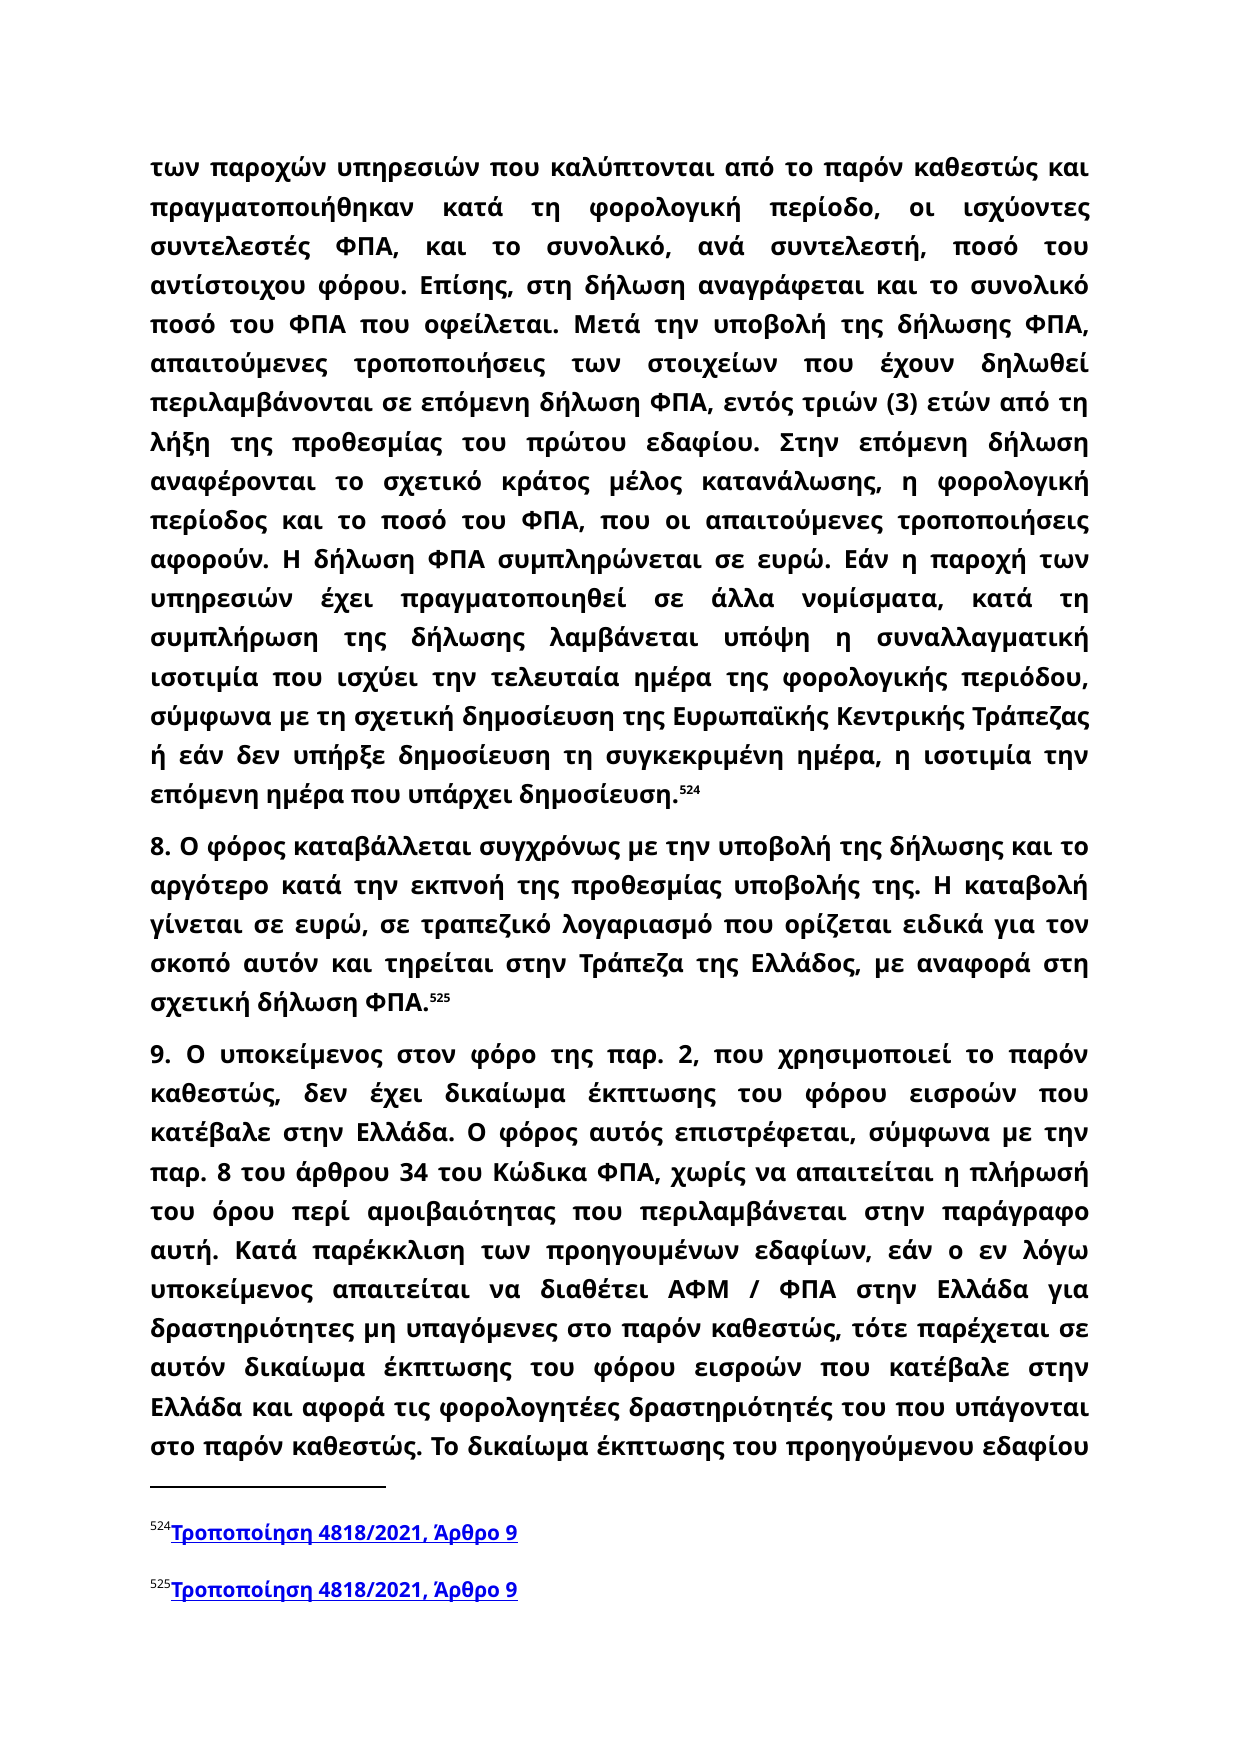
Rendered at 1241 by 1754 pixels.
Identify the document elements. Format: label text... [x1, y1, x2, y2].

text Τροποποίηση 4818/2021, Άρθρο 9 [150, 1518, 1090, 1546]
text 8. Ο φόρος καταβάλλεται συγχρόνως με την υποβολή της δήλωσης και το αργότερο κατά την εκπνοή της προθεσμίας υποβολής της. Η καταβολή γίνεται σε ευρώ, σε τραπεζικό λογαριασμό που ορίζεται ειδικά για τον σκοπό αυτόν και τηρείται στην Τράπεζα της Ελλάδος, με αναφορά στη σχετική δήλωση ΦΠΑ. [150, 828, 1090, 1019]
text 9. Ο υποκείμενος στον φόρο της παρ. 2, που χρησιμοποιεί το παρόν καθεστώς, δεν έχει δικαίωμα έκπτωσης του φόρου εισροών που κατέβαλε στην Ελλάδα. Ο φόρος αυτός επιστρέφεται, σύμφωνα με την παρ. 8 του άρθρου 34 του Κώδικα ΦΠΑ, χωρίς να απαιτείται η πλήρωσή του όρου περί αμοιβαιότητας που περιλαμβάνεται στην παράγραφο αυτή. Κατά παρέκκλιση των προηγουμένων εδαφίων, εάν ο εν λόγω υποκείμενος απαιτείται να διαθέτει ΑΦΜ / ΦΠΑ στην Ελλάδα για δραστηριότητες μη υπαγόμενες στο παρόν καθεστώς, τότε παρέχεται σε αυτόν δικαίωμα έκπτωσης του φόρου εισροών που κατέβαλε στην Ελλάδα και αφορά τις φορολογητέες δραστηριότητές του που υπάγονται στο παρόν καθεστώς. Το δικαίωμα έκπτωσης του προηγούμενου εδαφίου [150, 1037, 1090, 1462]
text Τροποποίηση 4818/2021, Άρθρο 9 [150, 1576, 1090, 1604]
text των παροχών υπηρεσιών που καλύπτονται από το παρόν καθεστώς και πραγματοποιήθηκαν κατά τη φορολογική περίοδο, οι ισχύοντες συντελεστές ΦΠΑ, και το συνολικό, ανά συντελεστή, ποσό του αντίστοιχου φόρου. Επίσης, στη δήλωση αναγράφεται και το συνολικό ποσό του ΦΠΑ που οφείλεται. Μετά την υποβολή της δήλωσης ΦΠΑ, απαιτούμενες τροποποιήσεις των στοιχείων που έχουν δηλωθεί περιλαμβάνονται σε επόμενη δήλωση ΦΠΑ, εντός τριών (3) ετών από τη λήξη της προθεσμίας του πρώτου εδαφίου. Στην επόμενη δήλωση αναφέρονται το σχετικό κράτος μέλος κατανάλωσης, η φορολογική περίοδος και το ποσό του ΦΠΑ, που οι απαιτούμενες τροποποιήσεις αφορούν. Η δήλωση ΦΠΑ συμπληρώνεται σε ευρώ. Εάν η παροχή των υπηρεσιών έχει πραγματοποιηθεί σε άλλα νομίσματα, κατά τη συμπλήρωση της δήλωσης λαμβάνεται υπόψη η συναλλαγματική ισοτιμία που ισχύει την τελευταία ημέρα της φορολογικής περιόδου, σύμφωνα με τη σχετική δημοσίευση της Ευρωπαϊκής Κεντρικής Τράπεζας ή εάν δεν υπήρξε δημοσίευση τη συγκεκριμένη ημέρα, η ισοτιμία την επόμενη ημέρα που υπάρχει δημοσίευση. [150, 150, 1090, 811]
